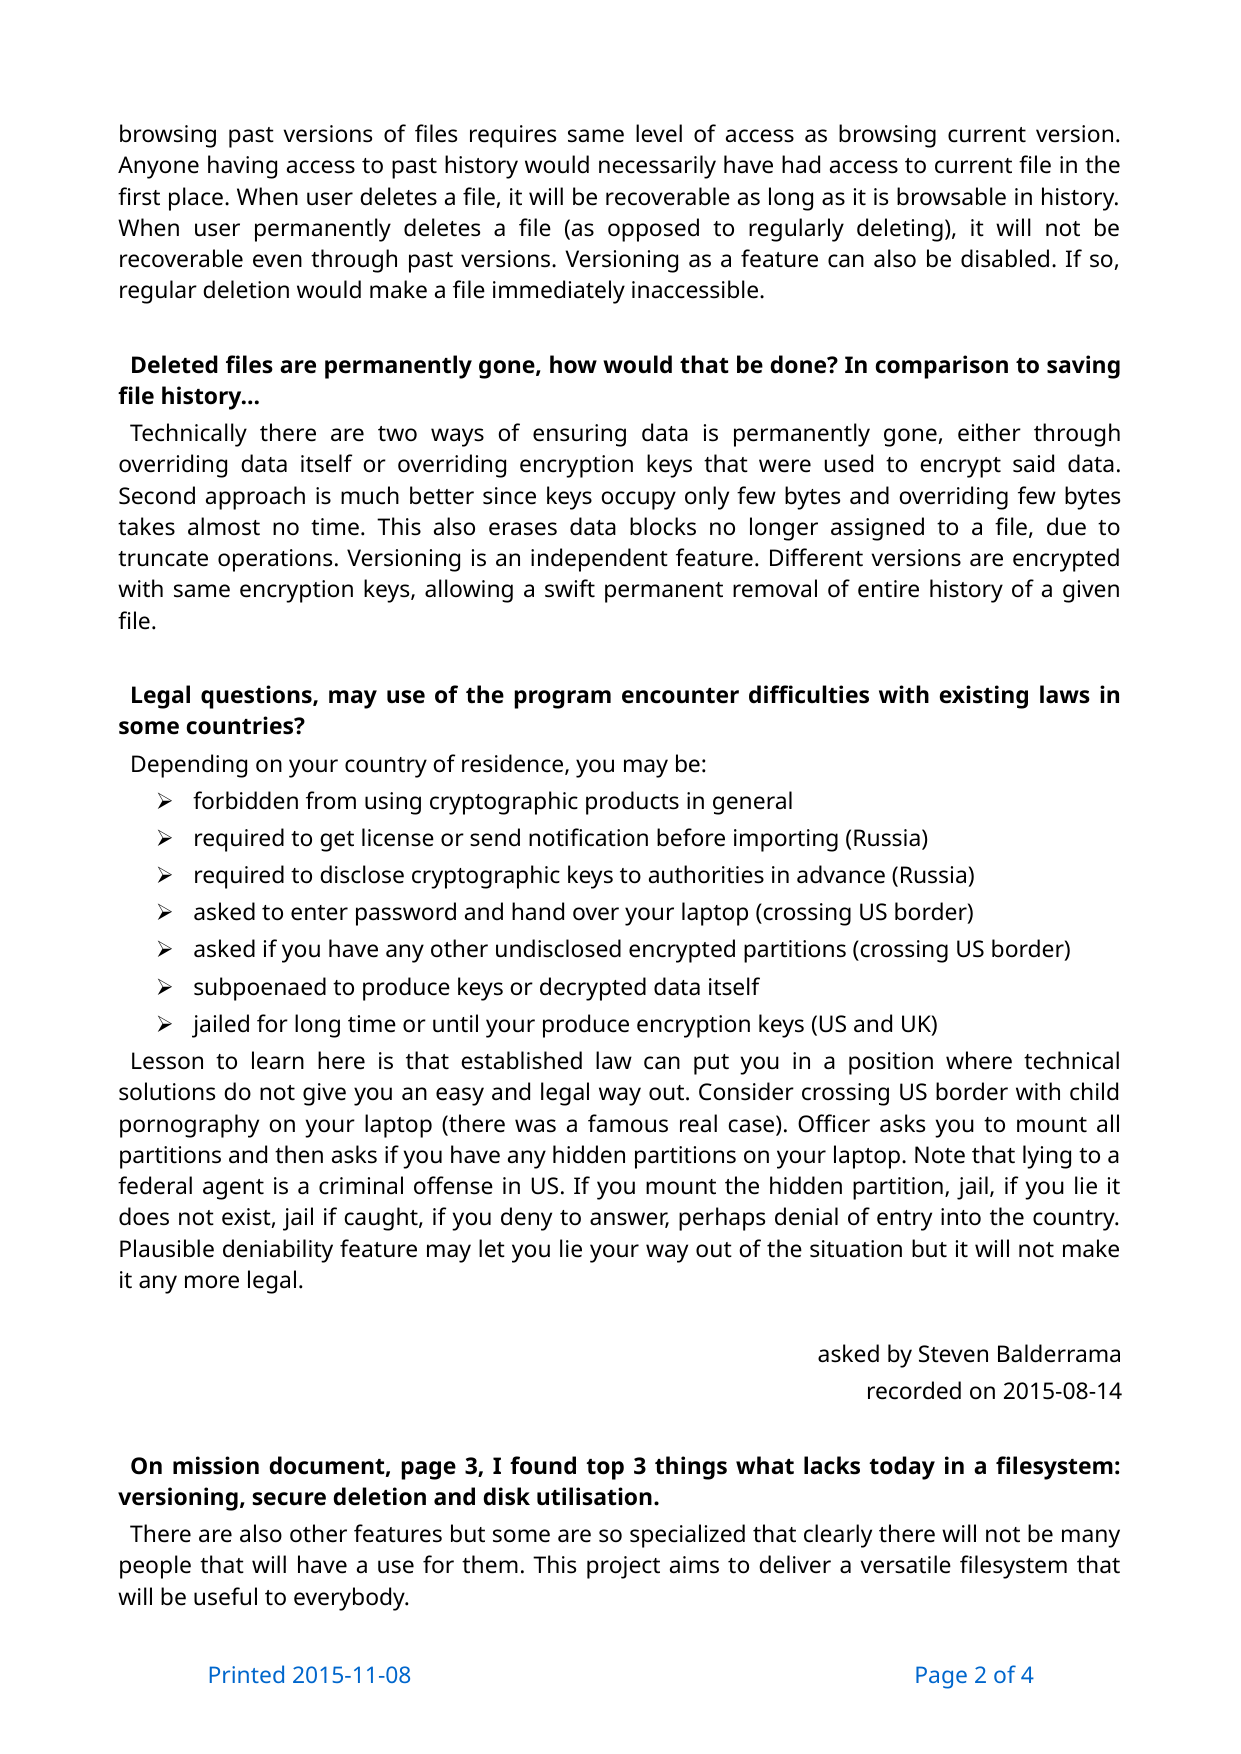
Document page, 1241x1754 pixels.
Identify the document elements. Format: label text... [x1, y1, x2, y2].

list subpoenaed to produce keys or decrypted data itself [156, 971, 1122, 1002]
list jailed for long time or until your produce encryption keys (US and UK) [156, 1008, 1122, 1039]
text Lesson to learn here is that established law can put you in a position where technical solutions do not give you an easy and legal way out. Consider crossing US border with child pornography on your laptop (there was a famous real case). Officer asks you to mount all partitions and then asks if you have any hidden partitions on your laptop. Note that lying to a federal agent is a criminal offense in US. If you mount the hidden partition, jail, if you lie it does not exist, jail if caught, if you deny to answer, perhaps denial of entry into the country. Plausible deniability feature may let you lie your way out of the situation but it will not make it any more legal. [118, 1045, 1122, 1295]
text Depending on your country of residence, you may be: [118, 747, 1122, 779]
list forbidden from using cryptographic products in general [156, 785, 1122, 816]
text There are also other features but some are so specialized that clearly there will not be many people that will have a use for them. This project aims to deliver a versatile filesystem that will be useful to everybody. [118, 1518, 1122, 1612]
text On mission document, page 3, I found top 3 things what lacks today in a filesystem: versioning, secure deletion and disk utilisation. [118, 1450, 1122, 1512]
text recorded on 2015-08-14 [118, 1375, 1122, 1407]
text asked by Steven Balderrama [118, 1338, 1122, 1369]
list asked if you have any other undisclosed encrypted partitions (crossing US border) [156, 933, 1122, 965]
list asked to enter password and hand over your laptop (crossing US border) [156, 896, 1122, 927]
text browsing past versions of files requires same level of access as browsing current version. Anyone having access to past history would necessarily have had access to current file in the first place. When user deletes a file, it will be recoverable as long as it is browsable in history. When user permanently deletes a file (as opposed to regularly deleting), it will not be recoverable even through past versions. Versioning as a feature can also be disabled. If so, regular deletion would make a file immediately inaccessible. [118, 118, 1122, 306]
text Deleted files are permanently gone, how would that be done? In comparison to saving file history... [118, 349, 1122, 411]
text Legal questions, may use of the program encounter difficulties with existing laws in some countries? [118, 679, 1122, 742]
list required to get license or send notification before importing (Russia) [156, 822, 1122, 853]
text Technically there are two ways of ensuring data is permanently gone, either through overriding data itself or overriding encryption keys that were used to encrypt said data. Second approach is much better since keys occupy only few bytes and overriding few bytes takes almost no time. This also erases data blocks no longer assigned to a file, due to truncate operations. Versioning is an independent feature. Different versions are encrypted with same encryption keys, allowing a swift permanent removal of entire history of a given file. [118, 417, 1122, 636]
list required to disclose cryptographic keys to authorities in advance (Russia) [156, 859, 1122, 890]
